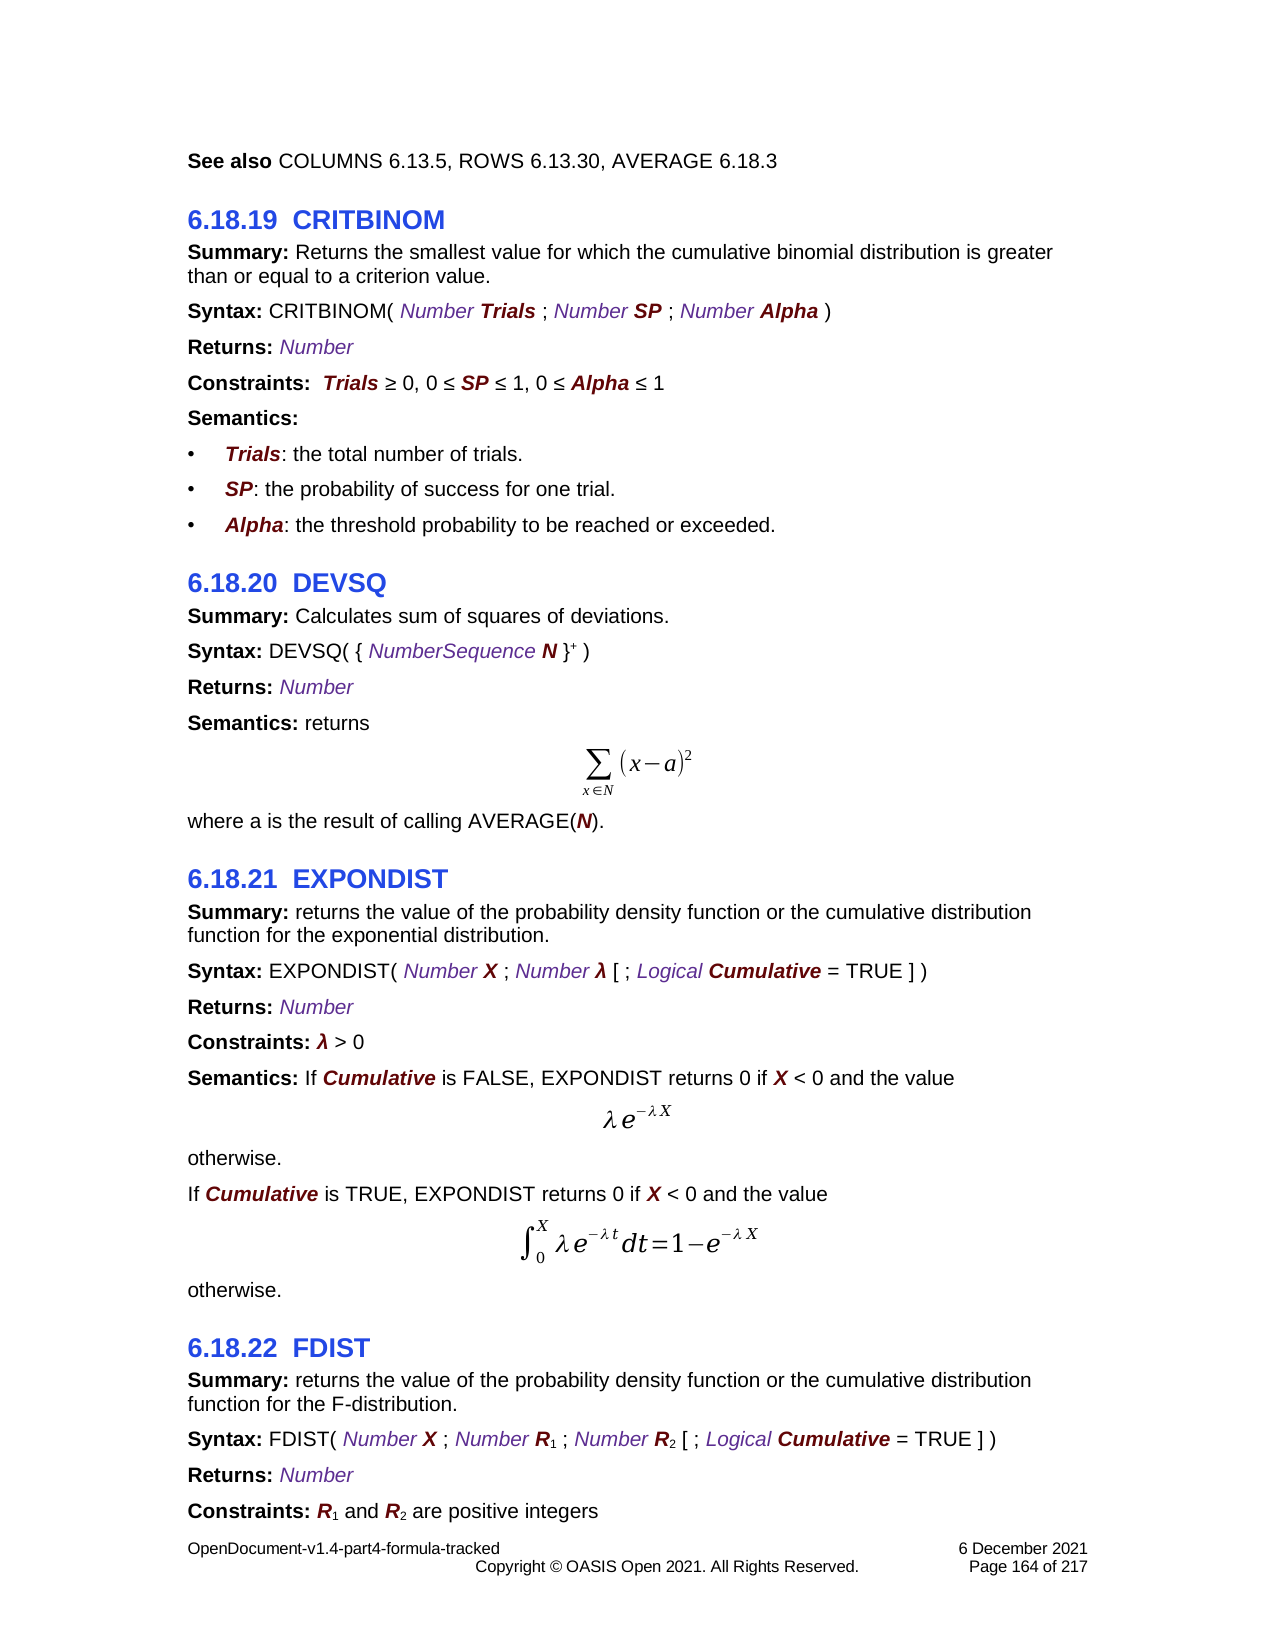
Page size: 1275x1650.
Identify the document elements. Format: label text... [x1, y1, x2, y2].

subtitle CRITBINOM [187, 204, 1088, 234]
text Semantics: returns [187, 711, 1088, 734]
text If Cumulative is TRUE, EXPONDIST returns 0 if X < 0 and the value [187, 1182, 1088, 1206]
text Returns: Number [187, 995, 1088, 1019]
text Constraints: Trials ≥ 0, 0 ≤ SP ≤ 1, 0 ≤ Alpha ≤ 1 [187, 371, 1088, 394]
subtitle DEVSQ [187, 568, 1088, 598]
text Constraints: λ > 0 [187, 1031, 1088, 1054]
text Summary: returns the value of the probability density function or the cumulative distribution function for the F-distribution. [187, 1369, 1088, 1416]
list SP: the probability of success for one trial. [187, 478, 1088, 501]
text Syntax: FDIST( Number X ; Number R1 ; Number R2 [ ; Logical Cumulative = TRUE ] ) [187, 1428, 1088, 1451]
text Returns: Number [187, 335, 1088, 359]
text Summary: Returns the smallest value for which the cumulative binomial distribution is greater than or equal to a criterion value. [187, 241, 1088, 288]
text Returns: Number [187, 675, 1088, 699]
text Summary: Calculates sum of squares of deviations. [187, 604, 1088, 628]
text where a is the result of calling AVERAGE(N). [187, 810, 1088, 833]
text Syntax: CRITBINOM( Number Trials ; Number SP ; Number Alpha ) [187, 300, 1088, 323]
text otherwise. [187, 1147, 1088, 1170]
text Returns: Number [187, 1463, 1088, 1487]
list Alpha: the threshold probability to be reached or exceeded. [187, 513, 1088, 537]
text Syntax: DEVSQ( { NumberSequence N }+ ) [187, 640, 1088, 663]
text otherwise. [187, 1278, 1088, 1302]
text Summary: returns the value of the probability density function or the cumulative distribution function for the exponential distribution. [187, 900, 1088, 947]
text See also COLUMNS 6.13.5, ROWS 6.13.30, AVERAGE 6.18.3 [187, 150, 1088, 173]
subtitle EXPONDIST [187, 864, 1088, 894]
text Constraints: R1 and R2 are positive integers [187, 1499, 1088, 1523]
list Trials: the total number of trials. [187, 442, 1088, 466]
text Semantics: If Cumulative is FALSE, EXPONDIST returns 0 if X < 0 and the value [187, 1066, 1088, 1090]
subtitle FDIST [187, 1333, 1088, 1363]
text Syntax: EXPONDIST( Number X ; Number λ [ ; Logical Cumulative = TRUE ] ) [187, 959, 1088, 983]
text Semantics: [187, 407, 1088, 430]
